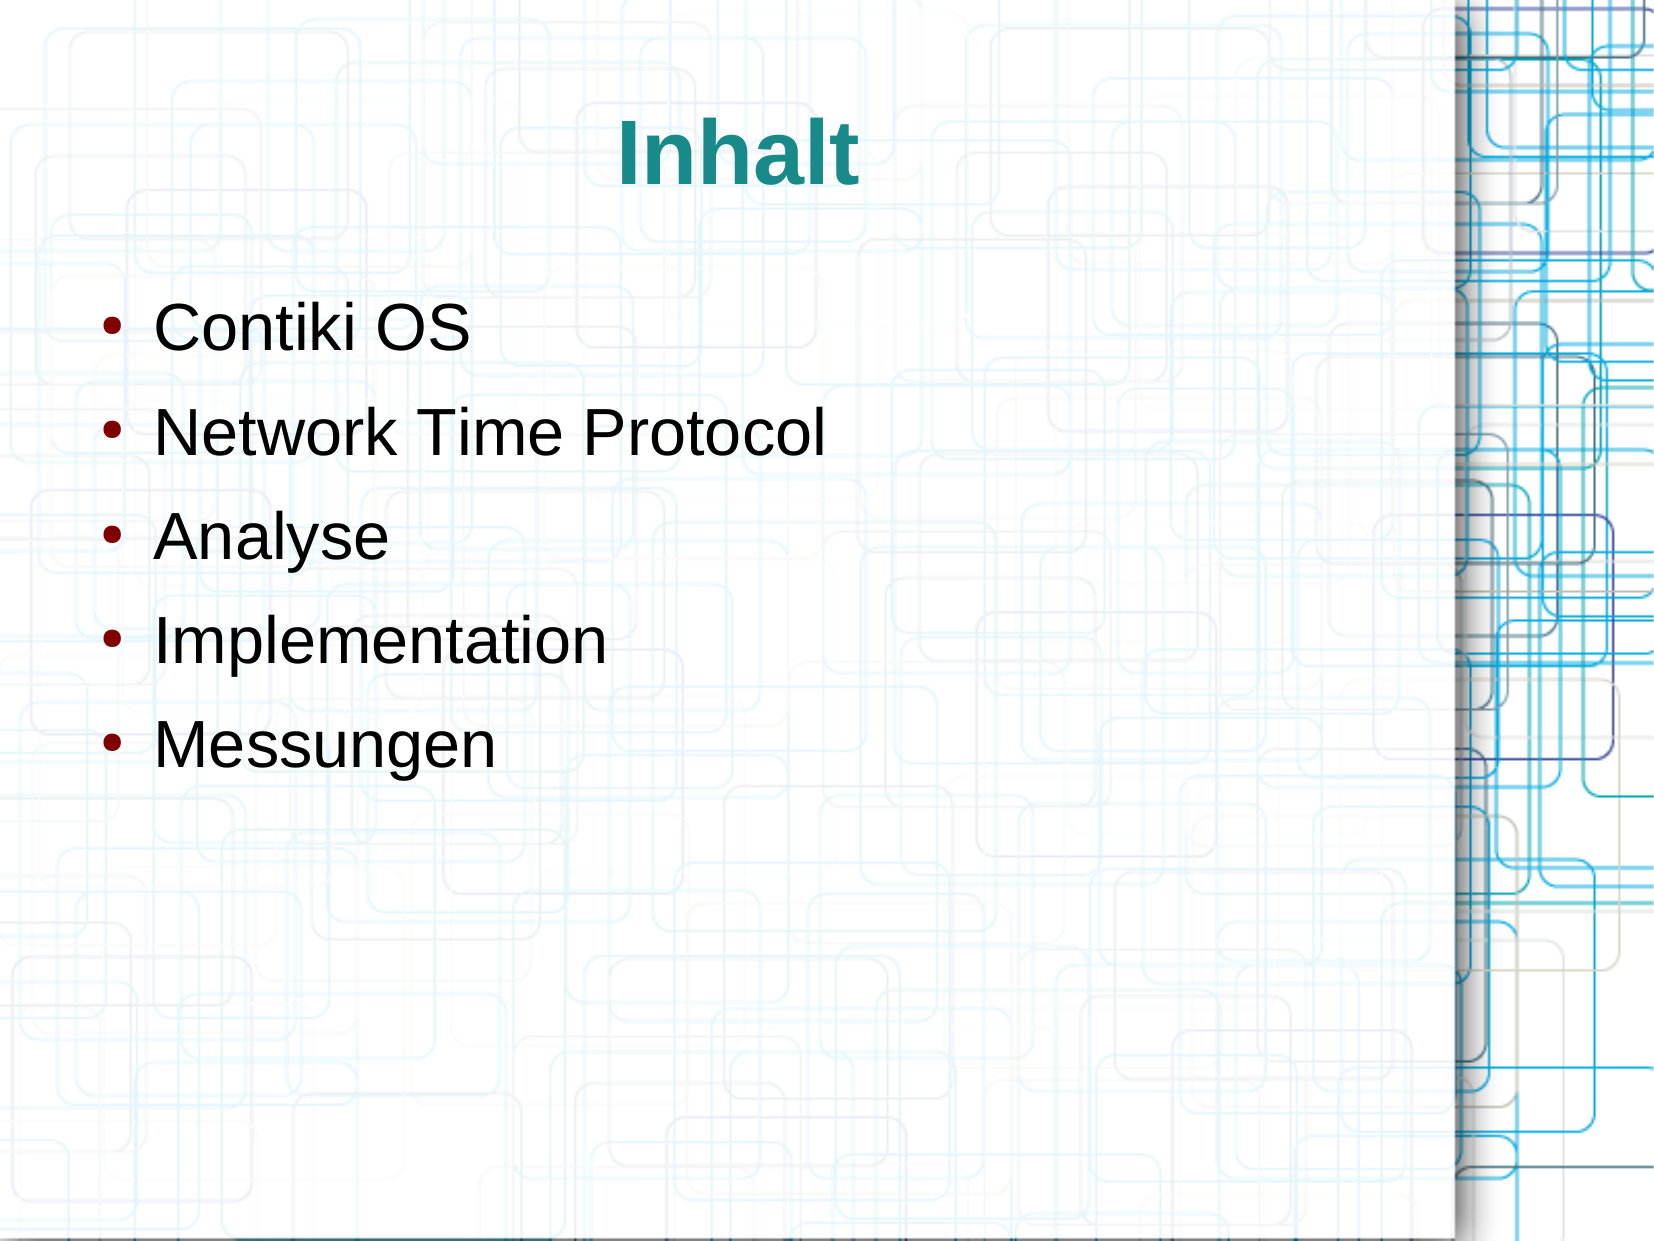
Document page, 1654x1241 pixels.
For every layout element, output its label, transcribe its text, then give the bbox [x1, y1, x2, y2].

title Inhalt [59, 49, 1418, 257]
picture [0, 0, 1654, 1241]
list Contiki OS Network Time Protocol Analyse Implementation Messungen [82, 290, 1418, 1094]
